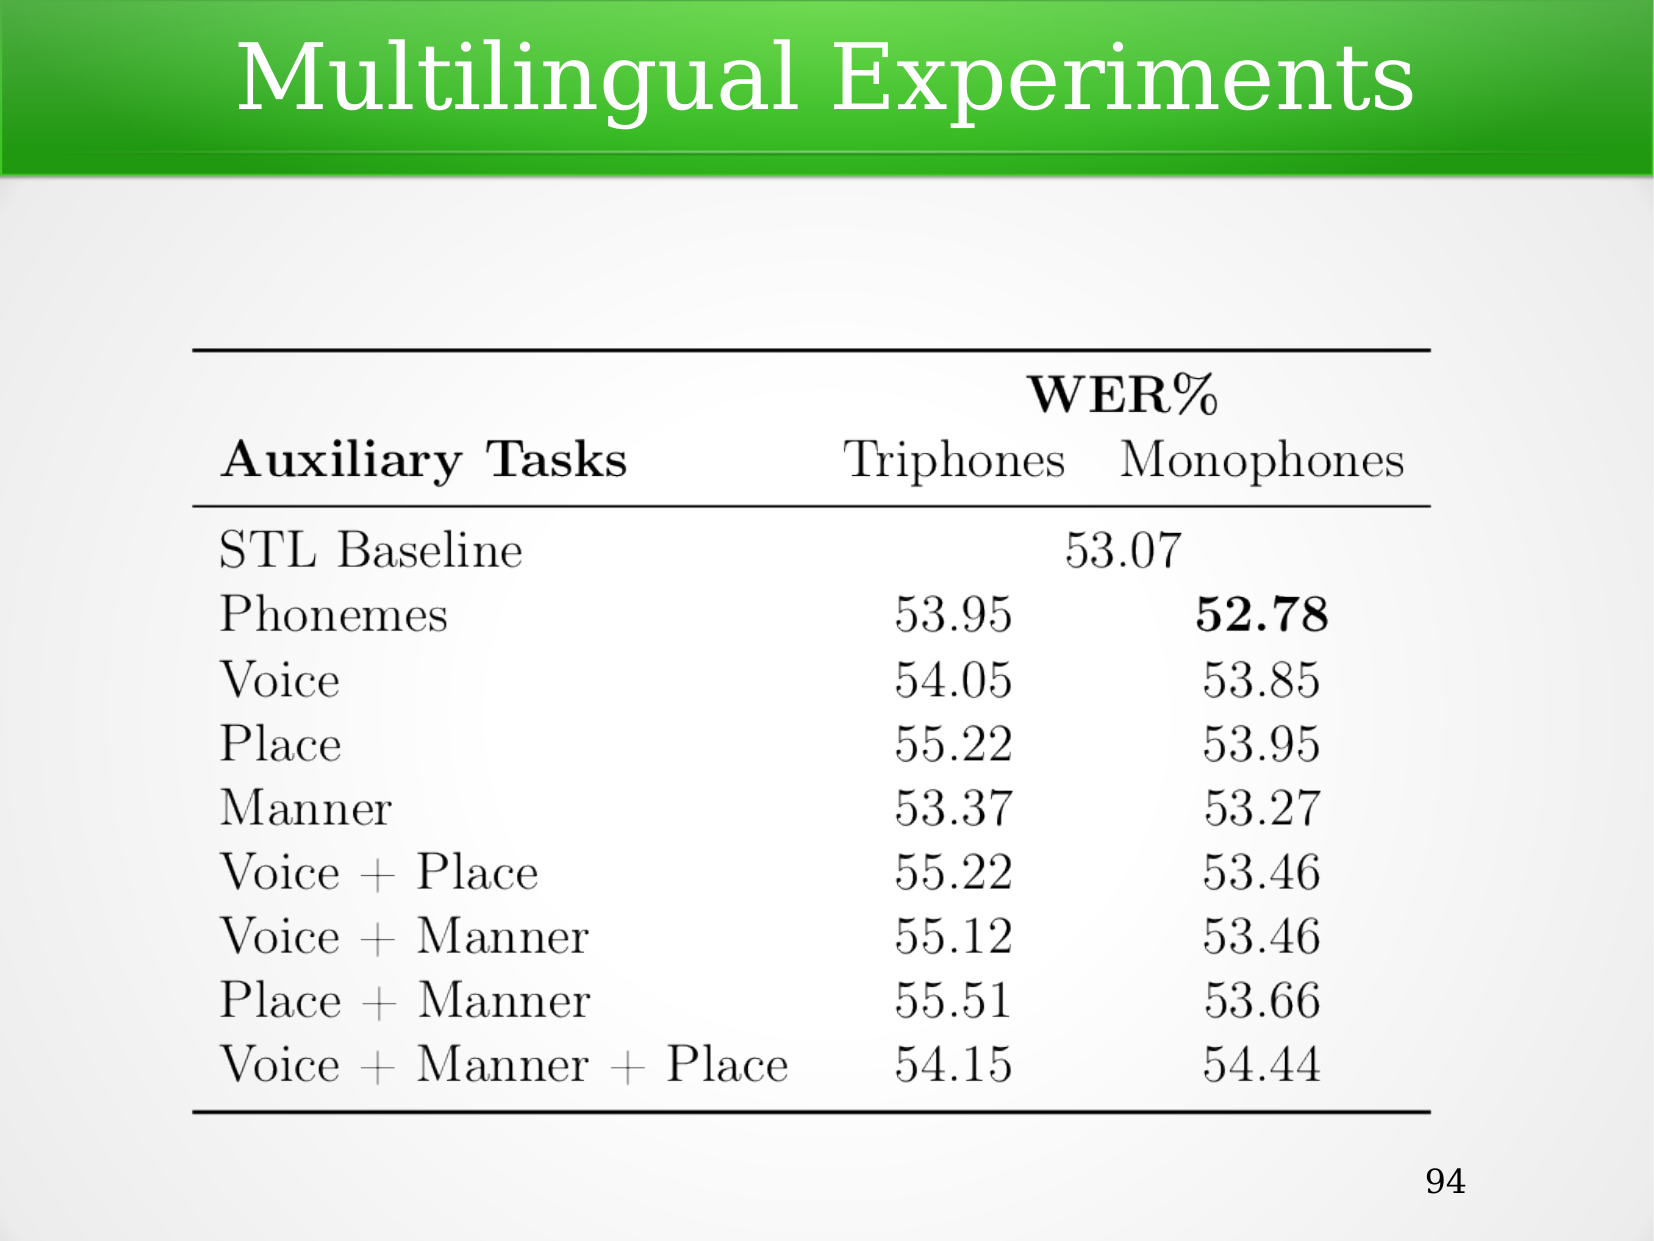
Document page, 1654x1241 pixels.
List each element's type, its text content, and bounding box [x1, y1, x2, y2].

picture [0, 0, 1654, 1241]
title Multilingual Experiments [82, 11, 1571, 154]
